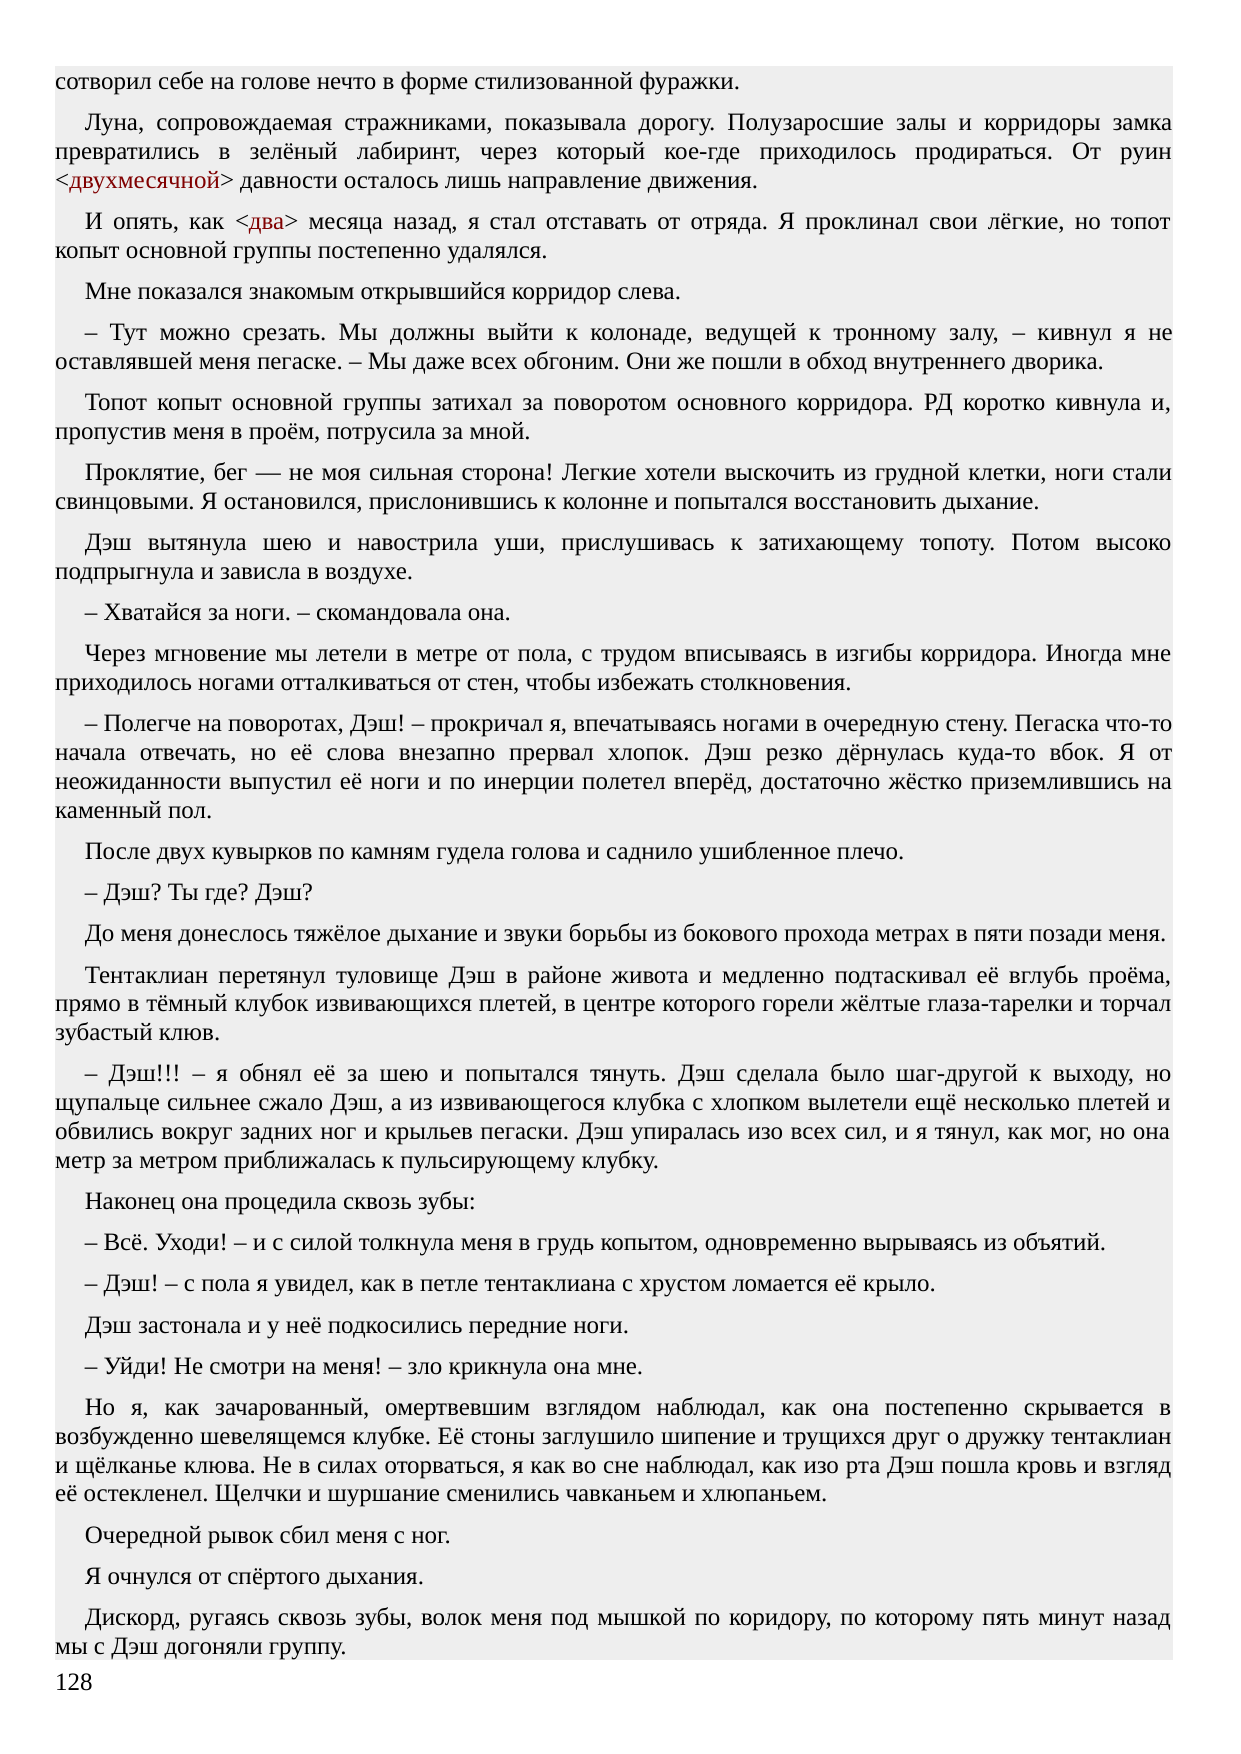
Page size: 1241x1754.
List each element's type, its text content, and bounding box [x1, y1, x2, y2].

text – Дэш!!! – я обнял её за шею и попытался тянуть. Дэш сделала было шаг-другой к выходу, но щупальце сильнее сжало Дэш, а из извивающегося клубка с хлопком вылетели ещё несколько плетей и обвились вокруг задних ног и крыльев пегаски. Дэш упиралась изо всех сил, и я тянул, как мог, но она метр за метром приближалась к пульсирующему клубку. [55, 1058, 1173, 1173]
text – Дэш! – с пола я увидел, как в петле тентаклиана с хрустом ломается её крыло. [55, 1268, 1173, 1297]
text Топот копыт основной группы затихал за поворотом основного корридора. РД коротко кивнула и, пропустив меня в проём, потрусила за мной. [55, 387, 1173, 445]
text – Уйди! Не смотри на меня! – зло крикнула она мне. [55, 1351, 1173, 1380]
text – Полегче на поворотах, Дэш! – прокричал я, впечатываясь ногами в очередную стену. Пегаска что-то начала отвечать, но её слова внезапно прервал хлопок. Дэш резко дёрнулась куда-то вбок. Я от неожиданности выпустил её ноги и по инерции полетел вперёд, достаточно жёстко приземлившись на каменный пол. [55, 708, 1173, 823]
text – Тут можно срезать. Мы должны выйти к колонаде, ведущей к тронному залу, – кивнул я не оставлявшей меня пегаске. – Мы даже всех обгоним. Они же пошли в обход внутреннего дворика. [55, 317, 1173, 375]
text Очередной рывок сбил меня с ног. [55, 1520, 1173, 1548]
text Тентаклиан перетянул туловище Дэш в районе живота и медленно подтаскивал её вглубь проёма, прямо в тёмный клубок извивающихся плетей, в центре которого горели жёлтые глаза-тарелки и торчал зубастый клюв. [55, 960, 1173, 1046]
text Я очнулся от спёртого дыхания. [55, 1561, 1173, 1590]
text Мне показался знакомым открывшийся корридор слева. [55, 276, 1173, 305]
text Проклятие, бег — не моя сильная сторона! Легкие хотели выскочить из грудной клетки, ноги стали свинцовыми. Я остановился, прислонившись к колонне и попытался восстановить дыхание. [55, 457, 1173, 515]
text сотворил себе на голове нечто в форме стилизованной фуражки. [55, 66, 1173, 95]
text И опять, как <два> месяца назад, я стал отставать от отряда. Я проклинал свои лёгкие, но топот копыт основной группы постепенно удалялся. [55, 206, 1173, 263]
text – Дэш? Ты где? Дэш? [55, 877, 1173, 906]
text – Всё. Уходи! – и с силой толкнула меня в грудь копытом, одновременно вырываясь из объятий. [55, 1227, 1173, 1256]
text Но я, как зачарованный, омертвевшим взглядом наблюдал, как она постепенно скрывается в возбужденно шевелящемся клубке. Её стоны заглушило шипение и трущихся друг о дружку тентаклиан и щёлканье клюва. Не в силах оторваться, я как во сне наблюдал, как изо рта Дэш пошла кровь и взгляд её остекленел. Щелчки и шуршание сменились чавканьем и хлюпаньем. [55, 1392, 1173, 1507]
text Наконец она процедила сквозь зубы: [55, 1186, 1173, 1215]
text До меня донеслось тяжёлое дыхание и звуки борьбы из бокового прохода метрах в пяти позади меня. [55, 918, 1173, 947]
text Через мгновение мы летели в метре от пола, с трудом вписываясь в изгибы корридора. Иногда мне приходилось ногами отталкиваться от стен, чтобы избежать столкновения. [55, 638, 1173, 696]
text Дискорд, ругаясь сквозь зубы, волок меня под мышкой по коридору, по которому пять минут назад мы с Дэш догоняли группу. [55, 1602, 1173, 1660]
text Луна, сопровождаемая стражниками, показывала дорогу. Полузаросшие залы и корридоры замка превратились в зелёный лабиринт, через который кое-где приходилось продираться. От руин <двухмесячной> давности осталось лишь направление движения. [55, 107, 1173, 193]
text После двух кувырков по камням гудела голова и саднило ушибленное плечо. [55, 836, 1173, 865]
text – Хватайся за ноги. – скомандовала она. [55, 597, 1173, 626]
text Дэш застонала и у неё подкосились передние ноги. [55, 1310, 1173, 1338]
text Дэш вытянула шею и навострила уши, прислушивась к затихающему топоту. Потом высоко подпрыгнула и зависла в воздухе. [55, 527, 1173, 585]
